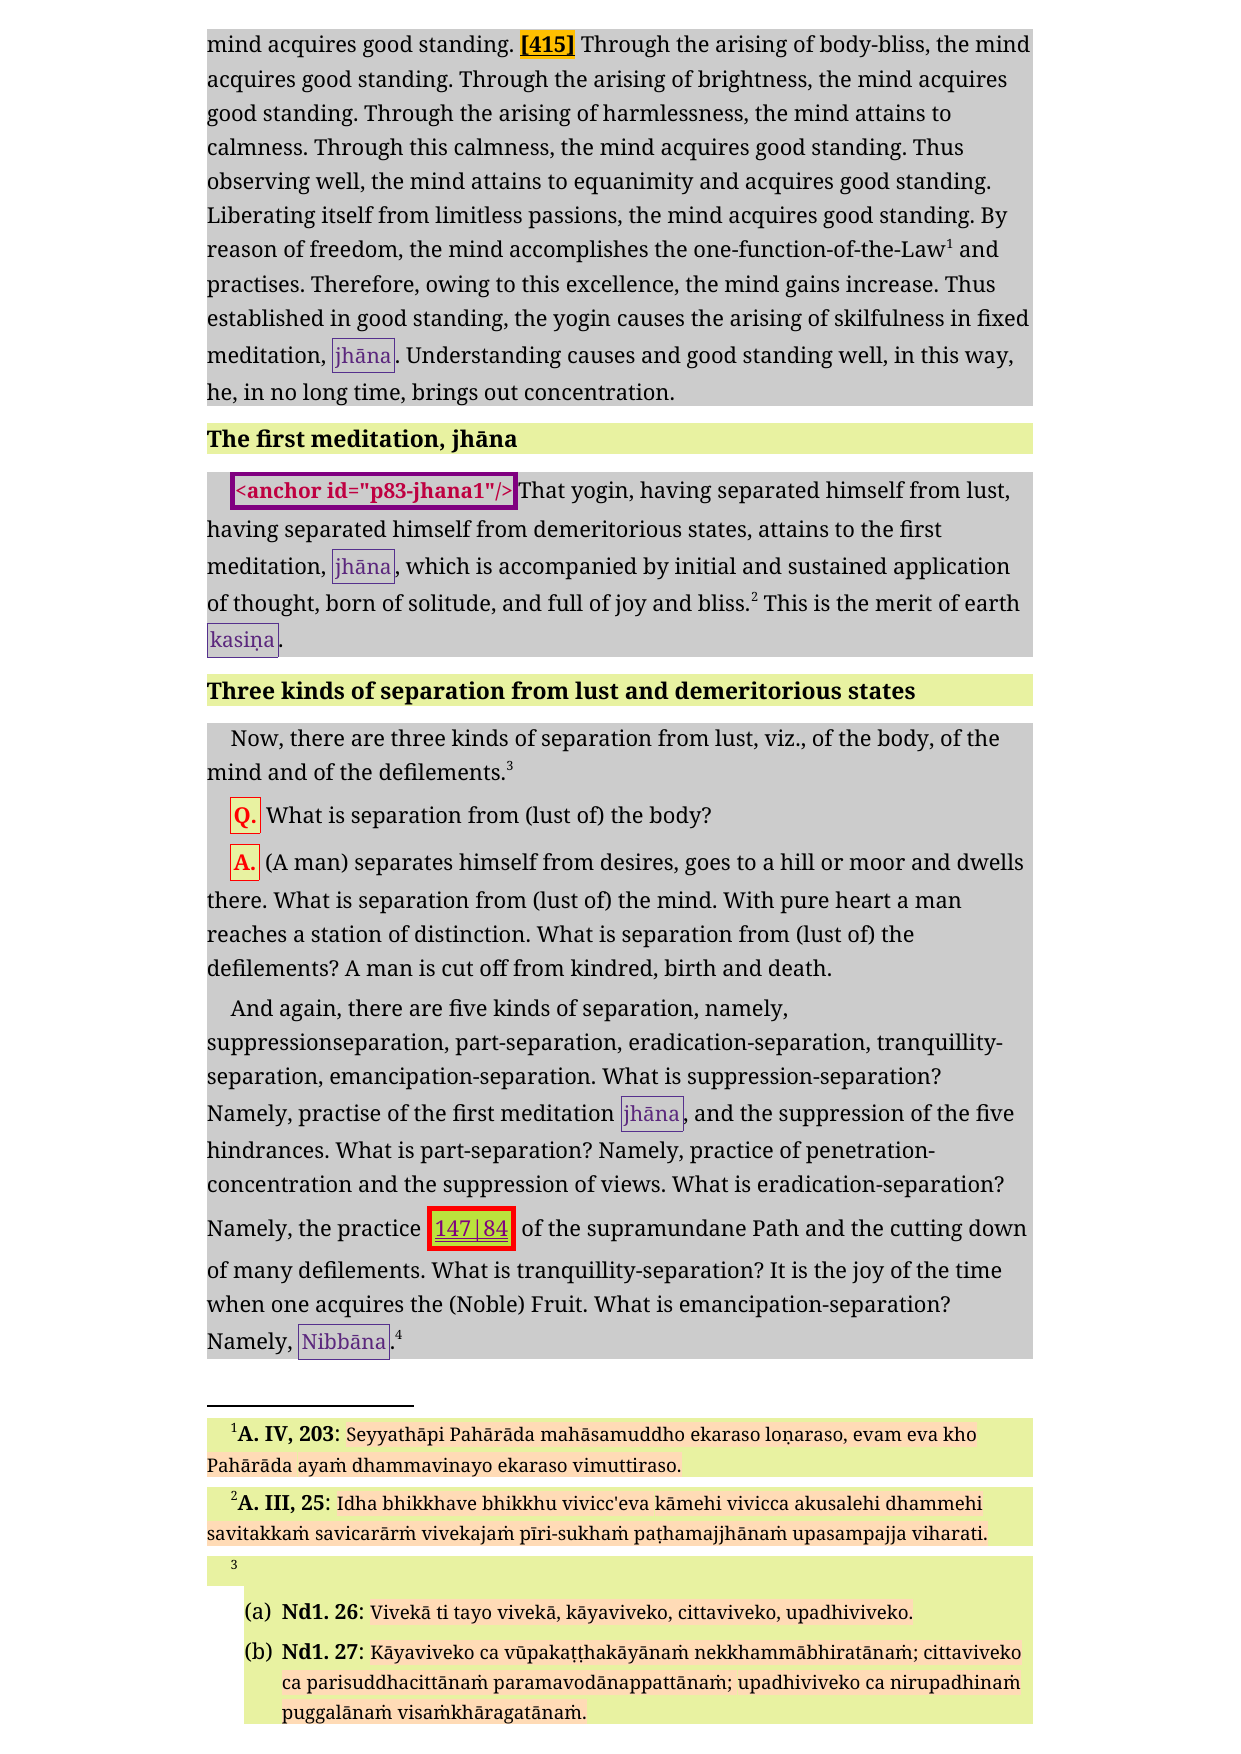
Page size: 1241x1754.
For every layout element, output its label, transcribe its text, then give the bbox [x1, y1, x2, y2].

list Nd1. 26: Vivekā ti tayo vivekā, kāyaviveko, cittaviveko, upadhiviveko. [244, 1596, 1033, 1626]
text Now, there are three kinds of separation from lust, viz., of the body, of the mind and of the defilements. [207, 723, 1033, 787]
text mind acquires good standing. [415] Through the arising of body-bliss, the mind acquires good standing. Through the arising of brightness, the mind acquires good standing. Through the arising of harmlessness, the mind attains to calmness. Through this calmness, the mind acquires good standing. Thus observing well, the mind attains to equanimity and acquires good standing. Liberating itself from limitless passions, the mind acquires good standing. By reason of freedom, the mind accomplishes the one-function-of-the-Law and practises. Therefore, owing to this excellence, the mind gains increase. Thus established in good standing, the yogin causes the arising of skilfulness in fixed meditation, jhāna. Understanding causes and good standing well, in this way, he, in no long time, brings out concentration. [207, 29, 1033, 406]
text Q. What is separation from (lust of) the body? [261, 797, 1033, 833]
text And again, there are five kinds of separation, namely, suppressionseparation, part-separation, eradication-separation, tranquillity-separation, emancipation-separation. What is suppression-separation? Namely, practise of the first meditation jhāna, and the suppression of the five hindrances. What is part-separation? Namely, practice of penetration-concentration and the suppression of views. What is eradication-separation? Namely, the practice 147|84 of the supramundane Path and the cutting down of many defilements. What is tranquillity-separation? It is the joy of the time when one acquires the (Noble) Fruit. What is emancipation-separation? Namely, Nibbāna. [207, 993, 1033, 1359]
text <anchor id="p83-jhana1"/>That yogin, having separated himself from lust, having separated himself from demeritorious states, attains to the first meditation, jhāna, which is accompanied by initial and sustained application of thought, born of solitude, and full of joy and bliss. This is the merit of earth kasiṇa. [207, 472, 1033, 657]
text A. IV, 203: Seyyathāpi Pahārāda mahāsamuddho ekaraso loṇaraso, evam eva kho Pahārāda ayaṁ dhammavinayo ekaraso vimuttiraso. [207, 1418, 1033, 1477]
list Nd1. 27: Kāyaviveko ca vūpakaṭṭhakāyānaṁ nekkhammābhiratānaṁ; cittaviveko ca parisuddhacittānaṁ paramavodānappattānaṁ; upadhiviveko ca nirupadhinaṁ puggalānaṁ visaṁkhāragatānaṁ. [244, 1636, 1033, 1724]
subtitle The first meditation, jhāna [207, 423, 1033, 454]
subtitle Three kinds of separation from lust and demeritorious states [207, 674, 1033, 706]
text A. (A man) separates himself from desires, goes to a hill or moor and dwells there. What is separation from (lust of) the mind. With pure heart a man reaches a station of distinction. What is separation from (lust of) the defilements? A man is cut off from kindred, birth and death. [207, 844, 1033, 983]
text A. III, 25: Idha bhikkhave bhikkhu vivicc'eva kāmehi vivicca akusalehi dhammehi savitakkaṁ savicarārṁ vivekajaṁ pīri-sukhaṁ paṭhamajjhānaṁ upasampajja viharati. [207, 1487, 1033, 1546]
